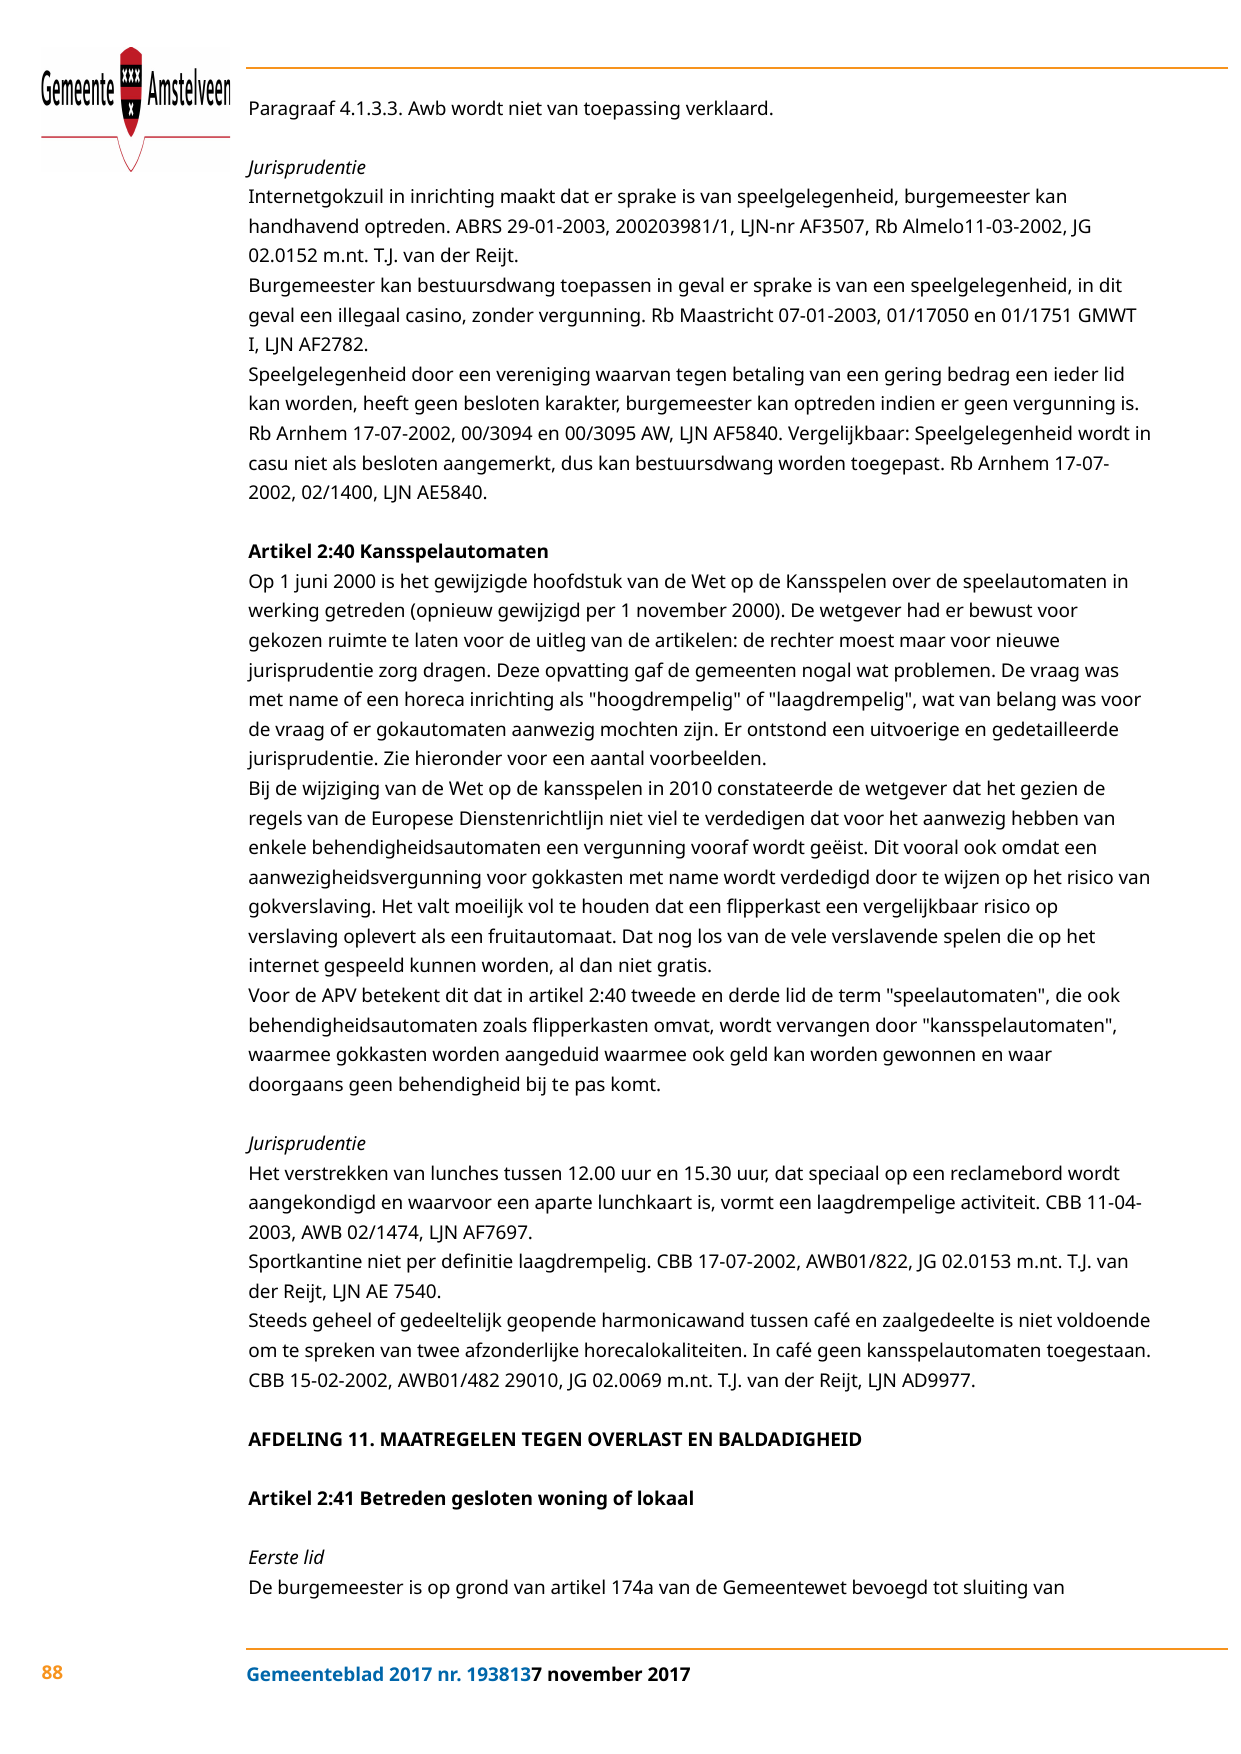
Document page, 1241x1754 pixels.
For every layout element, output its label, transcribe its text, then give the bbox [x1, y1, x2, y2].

text Paragraaf 4.1.3.3. Awb wordt niet van toepassing verklaard. [248, 95, 1152, 121]
text Artikel 2:40 Kansspelautomaten [248, 538, 1152, 564]
text Steeds geheel of gedeeltelijk geopende harmonicawand tussen café en zaalgedeelte is niet voldoende om te spreken van twee afzonderlijke horecalokaliteiten. In café geen kansspelautomaten toegestaan. CBB 15-02-2002, AWB01/482 29010, JG 02.0069 m.nt. T.J. van der Reijt, LJN AD9977. [248, 1308, 1152, 1393]
text Jurisprudentie [248, 1130, 1152, 1156]
text Eerste lid [248, 1544, 1152, 1570]
text Internetgokzuil in inrichting maakt dat er sprake is van speelgelegenheid, burgemeester kan handhavend optreden. ABRS 29-01-2003, 200203981/1, LJN-nr AF3507, Rb Almelo11-03-2002, JG 02.0152 m.nt. T.J. van der Reijt. [248, 183, 1152, 268]
text Bij de wijziging van de Wet op de kansspelen in 2010 constateerde de wetgever dat het gezien de regels van de Europese Dienstenrichtlijn niet viel te verdedigen dat voor het aanwezig hebben van enkele behendigheidsautomaten een vergunning vooraf wordt geëist. Dit vooral ook omdat een aanwezigheidsvergunning voor gokkasten met name wordt verdedigd door te wijzen op het risico van gokverslaving. Het valt moeilijk vol te houden dat een flipperkast een vergelijkbaar risico op verslaving oplevert als een fruitautomaat. Dat nog los van de vele verslavende spelen die op het internet gespeeld kunnen worden, al dan niet gratis. [248, 775, 1152, 978]
picture [41, 47, 231, 172]
text Burgemeester kan bestuursdwang toepassen in geval er sprake is van een speelgelegenheid, in dit geval een illegaal casino, zonder vergunning. Rb Maastricht 07-01-2003, 01/17050 en 01/1751 GMWT I, LJN AF2782. [248, 272, 1152, 357]
text Artikel 2:41 Betreden gesloten woning of lokaal [248, 1485, 1152, 1511]
text De burgemeester is op grond van artikel 174a van de Gemeentewet bevoegd tot sluiting van [248, 1574, 1152, 1600]
text Op 1 juni 2000 is het gewijzigde hoofdstuk van de Wet op de Kansspelen over de speelautomaten in werking getreden (opnieuw gewijzigd per 1 november 2000). De wetgever had er bewust voor gekozen ruimte te laten voor de uitleg van de artikelen: de rechter moest maar voor nieuwe jurisprudentie zorg dragen. Deze opvatting gaf de gemeenten nogal wat problemen. De vraag was met name of een horeca inrichting als "hoogdrempelig" of "laagdrempelig", wat van belang was voor de vraag of er gokautomaten aanwezig mochten zijn. Er ontstond een uitvoerige en gedetailleerde jurisprudentie. Zie hieronder voor een aantal voorbeelden. [248, 568, 1152, 771]
text Sportkantine niet per definitie laagdrempelig. CBB 17-07-2002, AWB01/822, JG 02.0153 m.nt. T.J. van der Reijt, LJN AE 7540. [248, 1248, 1152, 1304]
text Het verstrekken van lunches tussen 12.00 uur en 15.30 uur, dat speciaal op een reclamebord wordt aangekondigd en waarvoor een aparte lunchkaart is, vormt een laagdrempelige activiteit. CBB 11-04-2003, AWB 02/1474, LJN AF7697. [248, 1160, 1152, 1245]
text Speelgelegenheid door een vereniging waarvan tegen betaling van een gering bedrag een ieder lid kan worden, heeft geen besloten karakter, burgemeester kan optreden indien er geen vergunning is. Rb Arnhem 17-07-2002, 00/3094 en 00/3095 AW, LJN AF5840. Vergelijkbaar: Speelgelegenheid wordt in casu niet als besloten aangemerkt, dus kan bestuursdwang worden toegepast. Rb Arnhem 17-07-2002, 02/1400, LJN AE5840. [248, 361, 1152, 505]
text Jurisprudentie [248, 154, 1152, 180]
text Voor de APV betekent dit dat in artikel 2:40 tweede en derde lid de term "speelautomaten", die ook behendigheidsautomaten zoals flipperkasten omvat, wordt vervangen door "kansspelautomaten", waarmee gokkasten worden aangeduid waarmee ook geld kan worden gewonnen en waar doorgaans geen behendigheid bij te pas komt. [248, 982, 1152, 1097]
text AFDELING 11. MAATREGELEN TEGEN OVERLAST EN BALDADIGHEID [248, 1426, 1152, 1452]
